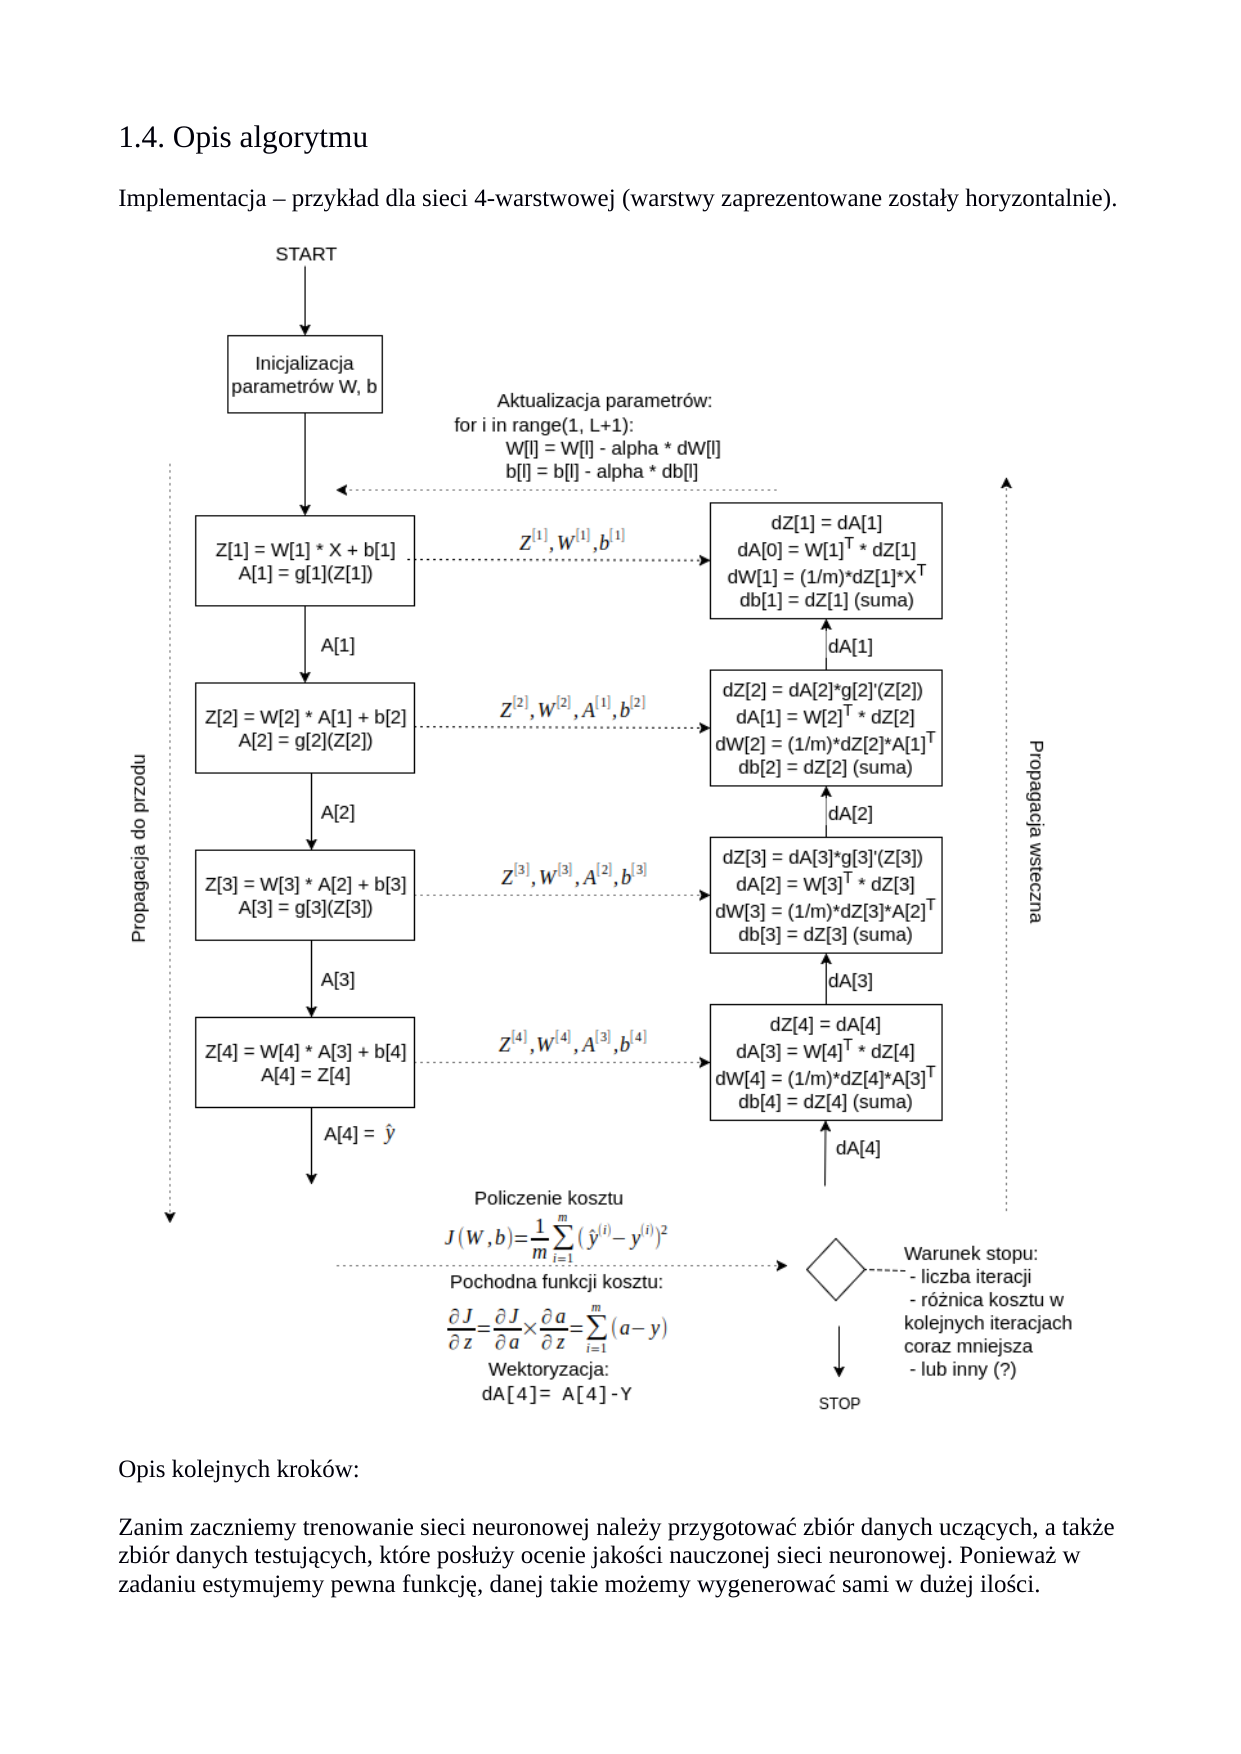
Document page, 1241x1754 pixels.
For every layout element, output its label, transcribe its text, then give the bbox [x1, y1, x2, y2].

text Implementacja – przykład dla sieci 4-warstwowej (warstwy zaprezentowane zostały horyzontalnie). [118, 183, 1122, 212]
text Zanim zaczniemy trenowanie sieci neuronowej należy przygotować zbiór danych uczących, a także zbiór danych testujących, które posłuży ocenie jakości nauczonej sieci neuronowej. Ponieważ w zadaniu estymujemy pewna funkcję, danej takie możemy wygenerować sami w dużej ilości. [118, 1512, 1122, 1598]
text Opis kolejnych kroków: [118, 1454, 1122, 1483]
picture [118, 240, 1123, 1426]
text 1.4. Opis algorytmu [118, 118, 1122, 154]
